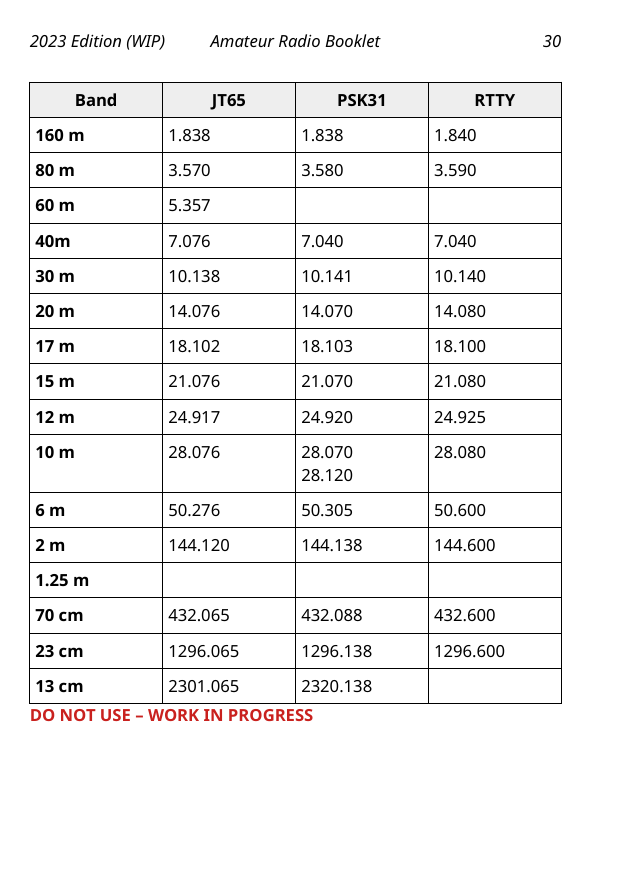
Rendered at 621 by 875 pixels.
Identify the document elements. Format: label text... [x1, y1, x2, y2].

table_cell 21.080 [429, 364, 561, 398]
table_cell 6 m [30, 493, 162, 527]
table_cell 10.140 [429, 259, 561, 293]
table_cell 144.138 [296, 528, 428, 562]
table_cell 14.076 [163, 294, 295, 328]
table_cell 10.138 [163, 259, 295, 293]
table_cell 432.600 [429, 598, 561, 632]
table_cell 3.570 [163, 153, 295, 187]
table_cell 14.080 [429, 294, 561, 328]
table_cell 23 cm [30, 634, 162, 668]
table_cell 1.838 [163, 118, 295, 152]
table_cell 3.580 [296, 153, 428, 187]
table_cell 3.590 [429, 153, 561, 187]
table_cell 17 m [30, 329, 162, 363]
table_cell 13 cm [30, 669, 162, 703]
table_cell 7.076 [163, 224, 295, 258]
table_header PSK31 [296, 83, 428, 117]
table_cell 1.840 [429, 118, 561, 152]
table_cell 432.088 [296, 598, 428, 632]
table_cell 20 m [30, 294, 162, 328]
table_cell 28.070 28.120 [296, 435, 428, 492]
table_cell 50.600 [429, 493, 561, 527]
table_cell 21.076 [163, 364, 295, 398]
table_cell 24.920 [296, 400, 428, 434]
table_cell 10.141 [296, 259, 428, 293]
table_cell 14.070 [296, 294, 428, 328]
table_cell [429, 669, 561, 703]
table_cell 1.25 m [30, 563, 162, 597]
table_cell 80 m [30, 153, 162, 187]
table_cell 28.076 [163, 435, 295, 492]
table_cell 40m [30, 224, 162, 258]
table_header RTTY [429, 83, 561, 117]
table_cell 144.600 [429, 528, 561, 562]
table_header JT65 [163, 83, 295, 117]
table_cell 18.102 [163, 329, 295, 363]
table_cell 24.925 [429, 400, 561, 434]
table_cell 432.065 [163, 598, 295, 632]
table_cell 7.040 [296, 224, 428, 258]
table_cell 160 m [30, 118, 162, 152]
table_cell 50.276 [163, 493, 295, 527]
table_cell 50.305 [296, 493, 428, 527]
table_cell [429, 188, 561, 222]
table_cell 70 cm [30, 598, 162, 632]
table_cell 60 m [30, 188, 162, 222]
table_cell 2301.065 [163, 669, 295, 703]
table_cell [296, 563, 428, 597]
table_cell [163, 563, 295, 597]
table_cell 5.357 [163, 188, 295, 222]
table_cell [296, 188, 428, 222]
table_cell 18.103 [296, 329, 428, 363]
table_cell 1296.138 [296, 634, 428, 668]
table_header Band [30, 83, 162, 117]
table_cell 30 m [30, 259, 162, 293]
table_cell [429, 563, 561, 597]
table_cell 18.100 [429, 329, 561, 363]
table_cell 12 m [30, 400, 162, 434]
table_cell 2 m [30, 528, 162, 562]
table_cell 28.080 [429, 435, 561, 492]
table_cell 7.040 [429, 224, 561, 258]
table_cell 1296.600 [429, 634, 561, 668]
table_cell 24.917 [163, 400, 295, 434]
text DO NOT USE – WORK IN PROGRESS [29, 704, 561, 727]
table_cell 1.838 [296, 118, 428, 152]
table_cell 2320.138 [296, 669, 428, 703]
table_cell 10 m [30, 435, 162, 492]
table_cell 15 m [30, 364, 162, 398]
table_cell 1296.065 [163, 634, 295, 668]
table_cell 21.070 [296, 364, 428, 398]
table_cell 144.120 [163, 528, 295, 562]
